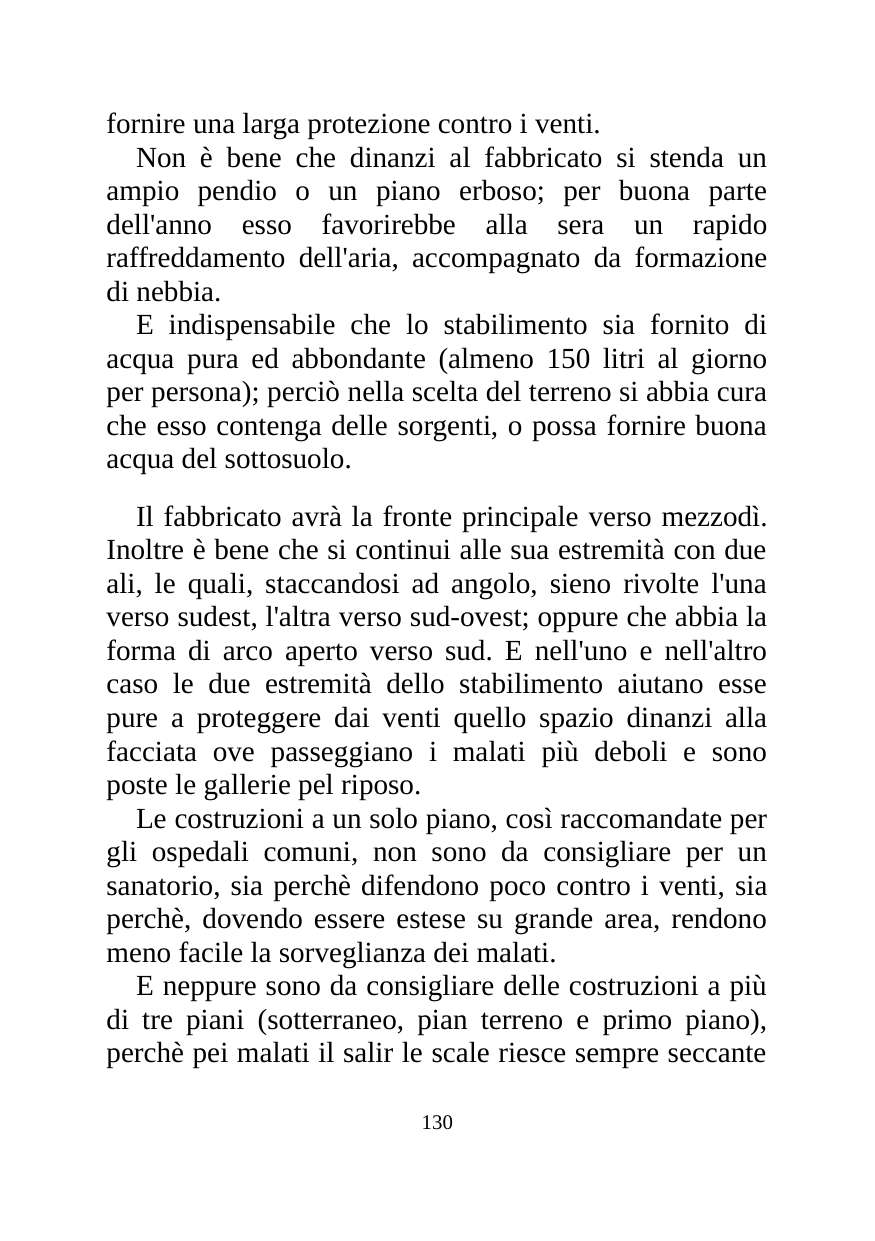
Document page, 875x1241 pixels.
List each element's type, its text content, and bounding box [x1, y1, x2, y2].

text Non è bene che dinanzi al fabbricato si stenda un ampio pendio o un piano erboso; per buona parte dell'anno esso favorirebbe alla sera un rapido raffreddamento dell'aria, accompagnato da formazione di nebbia. [106, 140, 768, 307]
text E neppure sono da consigliare delle costruzioni a più di tre piani (sotterraneo, pian terreno e primo piano), perchè pei malati il salir le scale riesce sempre seccante [106, 968, 768, 1069]
text Le costruzioni a un solo piano, così raccomandate per gli ospedali comuni, non sono da consigliare per un sanatorio, sia perchè difendono poco contro i venti, sia perchè, dovendo essere estese su grande area, rendono meno facile la sorveglianza dei malati. [106, 801, 768, 968]
text Il fabbricato avrà la fronte principale verso mezzodì. Inoltre è bene che si continui alle sua estremità con due ali, le quali, staccandosi ad angolo, sieno rivolte l'una verso sudest, l'altra verso sud-ovest; oppure che abbia la forma di arco aperto verso sud. E nell'uno e nell'altro caso le due estremità dello stabilimento aiutano esse pure a proteggere dai venti quello spazio dinanzi alla facciata ove passeggiano i malati più deboli e sono poste le gallerie pel riposo. [106, 499, 768, 801]
text E indispensabile che lo stabilimento sia fornito di acqua pura ed abbondante (almeno 150 litri al giorno per persona); perciò nella scelta del terreno si abbia cura che esso contenga delle sorgenti, o possa fornire buona acqua del sottosuolo. [106, 307, 768, 475]
text fornire una larga protezione contro i venti. [106, 106, 768, 140]
